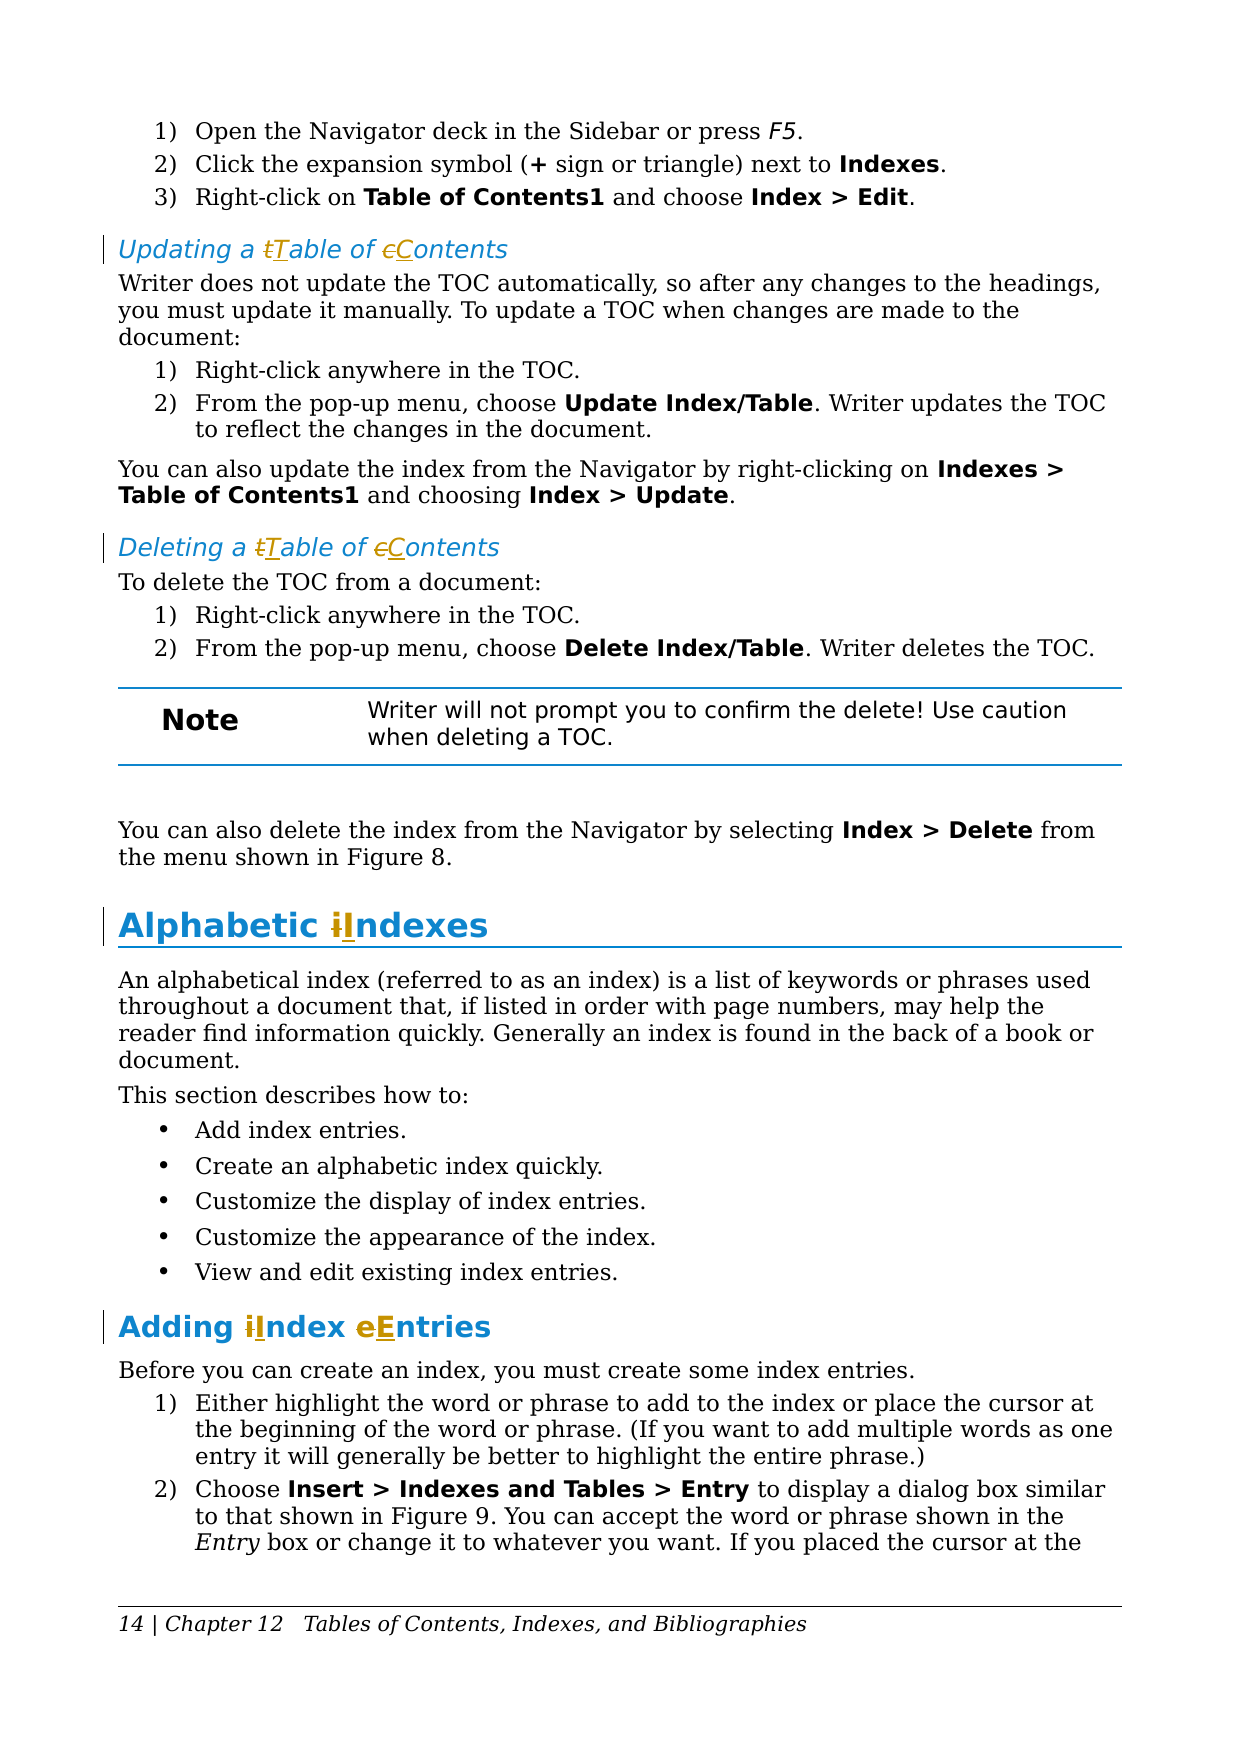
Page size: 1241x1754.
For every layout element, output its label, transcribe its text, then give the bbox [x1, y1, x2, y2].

table_header Note [118, 689, 281, 764]
list Writer does not update the TOC automatically, so after any changes to the headings, you must update it manually. To update a TOC when changes are made to the document: [118, 271, 1122, 351]
list Before you can create an index, you must create some index entries. [118, 1357, 1122, 1383]
list Either highlight the word or phrase to add to the index or place the cursor at the beginning of the word or phrase. (If you want to add multiple words as one entry it will generally be better to highlight the entire phrase.) [177, 1390, 1122, 1470]
list Create an alphabetic index quickly. [156, 1151, 1122, 1180]
list Customize the appearance of the index. [156, 1222, 1122, 1251]
subtitle Alphabetic Indexes [118, 907, 1122, 946]
text You can also update the index from the Navigator by right-clicking on Indexes > Table of Contents1 and choosing Index > Update. [118, 456, 1122, 509]
list From the pop-up menu, choose Delete Index/Table. Writer deletes the TOC. [177, 635, 1122, 662]
subtitle Updating a Table of Contents [118, 235, 1122, 264]
text You can also delete the index from the Navigator by selecting Index > Delete from the menu shown in Figure 8. [118, 817, 1122, 871]
list Open the Navigator deck in the Sidebar or press F5. [177, 118, 1122, 145]
list From the pop-up menu, choose Update Index/Table. Writer updates the TOC to reflect the changes in the document. [177, 390, 1122, 443]
list Add index entries. [156, 1115, 1122, 1144]
list This section describes how to: [118, 1082, 1122, 1109]
subtitle Adding Index Entries [118, 1310, 1122, 1344]
list Choose Insert > Indexes and Tables > Entry to display a dialog box similar to that shown in Figure 9. You can accept the word or phrase shown in the Entry box or change it to whatever you want. If you placed the cursor at the [177, 1476, 1122, 1556]
list Right-click anywhere in the TOC. [177, 602, 1122, 629]
text An alphabetical index (referred to as an index) is a list of keywords or phrases used throughout a document that, if listed in order with page numbers, may help the reader find information quickly. Generally an index is found in the back of a book or document. [118, 967, 1122, 1073]
list Right-click anywhere in the TOC. [177, 357, 1122, 384]
table_header Writer will not prompt you to confirm the delete! Use caution when deleting a TOC. [281, 689, 1122, 764]
list Right-click on Table of Contents1 and choose Index > Edit. [177, 184, 1122, 211]
list Customize the display of index entries. [156, 1186, 1122, 1215]
subtitle Deleting a Table of Contents [118, 533, 1122, 562]
list To delete the TOC from a document: [118, 569, 1122, 596]
list Click the expansion symbol (+ sign or triangle) next to Indexes. [177, 151, 1122, 178]
list View and edit existing index entries. [156, 1257, 1122, 1286]
